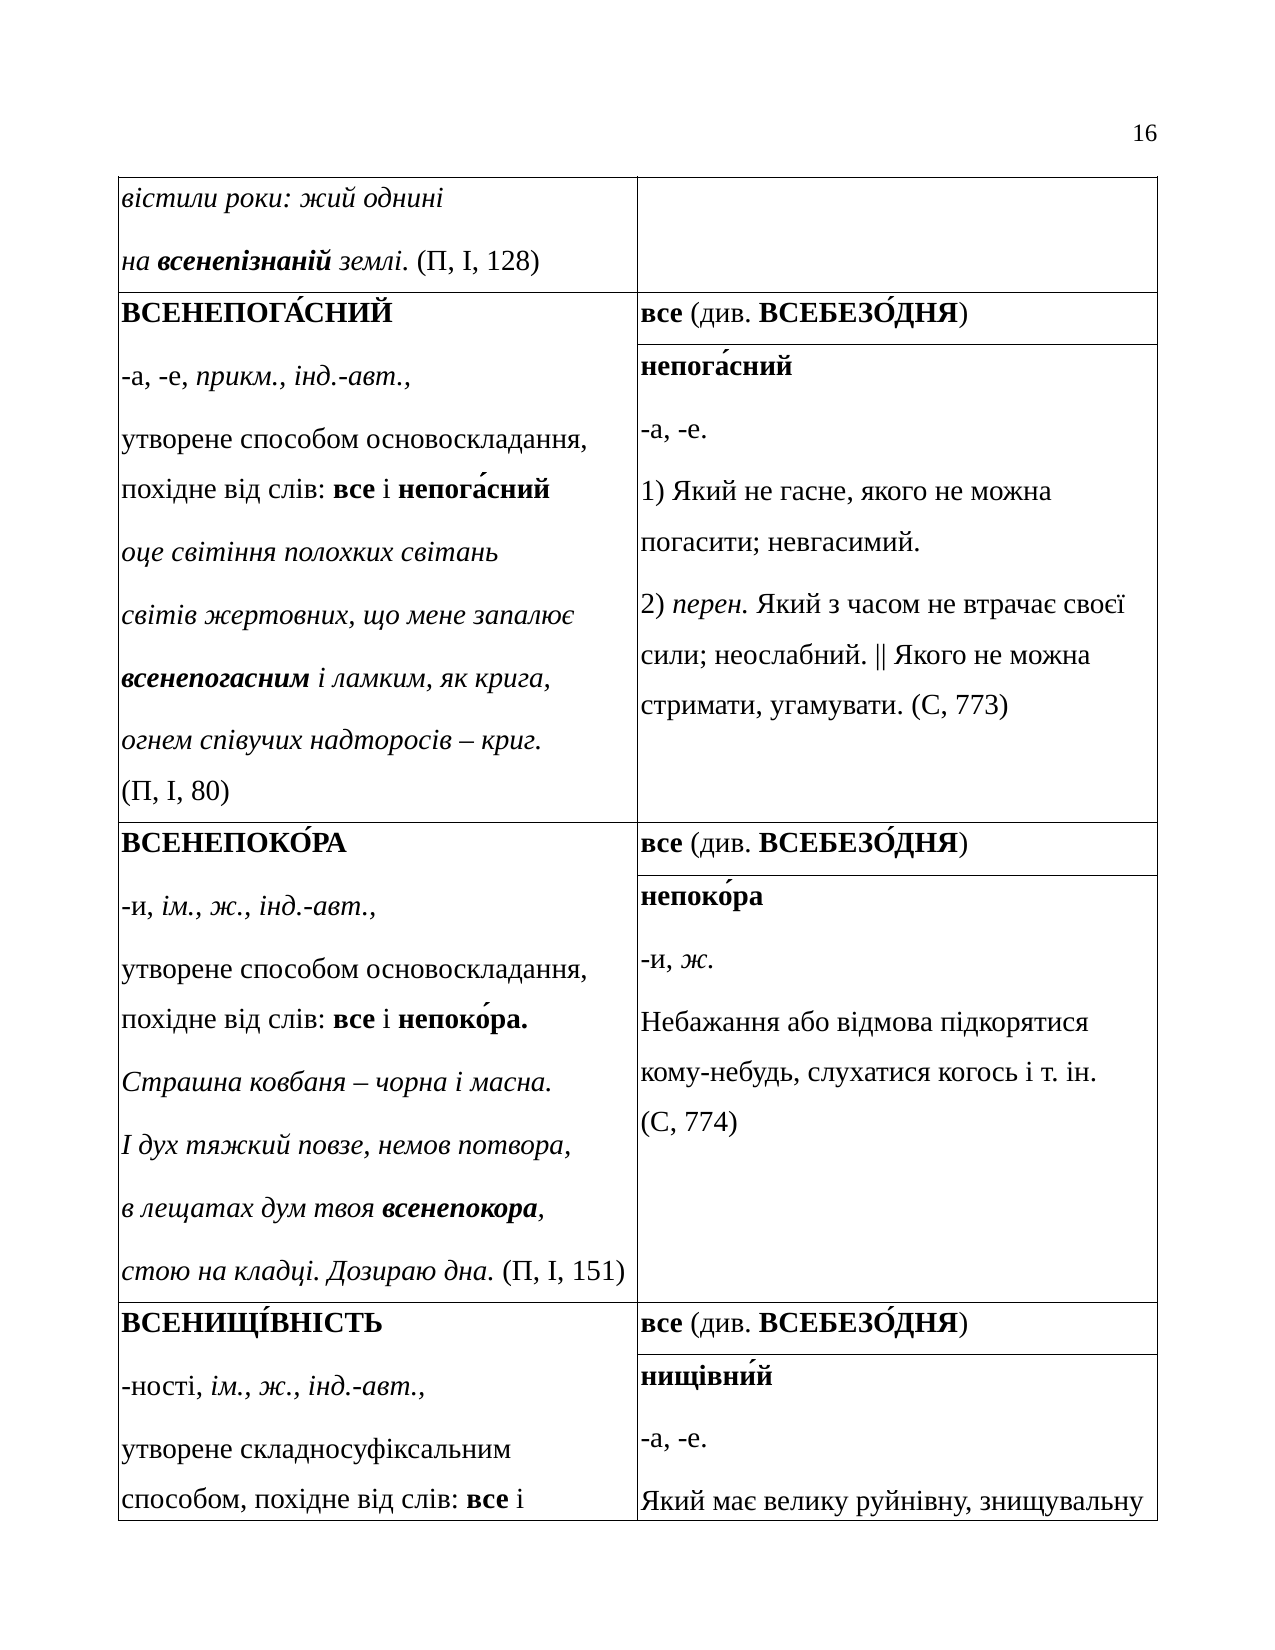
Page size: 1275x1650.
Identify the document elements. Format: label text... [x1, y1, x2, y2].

table_cell [638, 178, 1157, 292]
table_cell вістили роки: жий однині на всенепізнаній землі. (П, І, 128) [119, 178, 637, 292]
table_cell ВСЕНЕПОГА́СНИЙ -а, -е, прикм., інд.-авт., утворене способом основоскладання, похідне від слів: все і непога́́сний оце світіння полохких світань світів жертовних, що мене запалює всенепогасним і ламким, як крига, огнем співучих надторосів – криг. (П, І, 80) [119, 293, 637, 822]
table_cell нищівни́й -а, -е. Який має велику руйнівну, знищувальну [638, 1355, 1157, 1520]
table_cell непоко́ра -и, ж. Небажання або відмова підкорятися кому-небудь, слухатися когось і т. ін. (С, 774) [638, 876, 1157, 1302]
table_cell все (див. ВСЕБЕЗО́ДНЯ) [638, 823, 1157, 874]
table_cell все (див. ВСЕБЕЗО́ДНЯ) [638, 293, 1157, 344]
table_cell все (див. ВСЕБЕЗО́ДНЯ) [638, 1303, 1157, 1354]
table_cell непога́сний -а, -е. 1) Який не гасне, якого не можна погасити; невгасимий. 2) перен. Який з часом не втрачає своєї сили; неослабний. || Якого не можна стримати, угамувати. (С, 773) [638, 345, 1157, 822]
table_cell ВСЕНИЩІ́ВНІСТЬ -ності, ім., ж., інд.-авт., утворене складносуфіксальним способом, похідне від слів: все і [119, 1303, 637, 1520]
table_cell ВСЕНЕПОКО́РА -и, ім., ж., інд.-авт., утворене способом основоскладання, похідне від слів: все і непоко́ра. Страшна ковбаня – чорна і масна. І дух тяжкий повзе, немов потвора, в лещатах дум твоя всенепокора, стою на кладці. Дозираю дна. (П, І, 151) [119, 823, 637, 1302]
